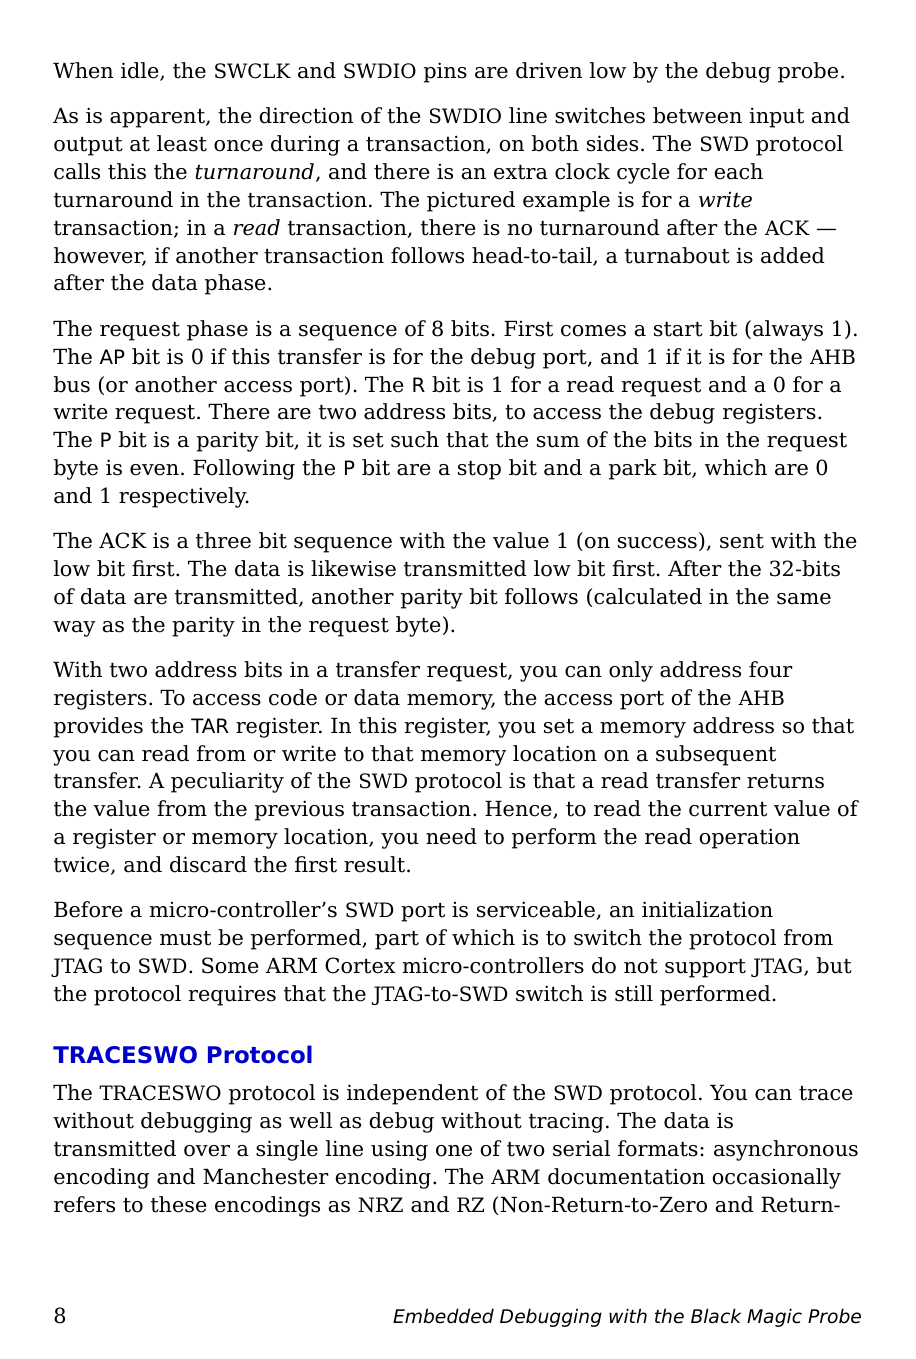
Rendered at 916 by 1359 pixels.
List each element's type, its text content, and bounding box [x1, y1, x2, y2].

text The ACK is a three bit sequence with the value 1 (on success), sent with the low bit first. The data is likewise transmitted low bit first. After the 32-bits of data are transmitted, another parity bit follows (calculated in the same way as the parity in the request byte). [53, 529, 862, 637]
subtitle TRACESWO Protocol [53, 1042, 862, 1069]
text Before a micro-controller’s SWD port is serviceable, an initialization sequence must be performed, part of which is to switch the protocol from JTAG to SWD. Some ARM Cortex micro-controllers do not support JTAG, but the protocol requires that the JTAG-to-SWD switch is still performed. [53, 898, 862, 1006]
text The TRACESWO protocol is independent of the SWD protocol. You can trace without debugging as well as debug without tracing. The data is transmitted over a single line using one of two serial formats: asynchronous encoding and Manchester encoding. The ARM documentation occasionally refers to these encodings as NRZ and RZ (Non-Return-to-Zero and Return- [53, 1081, 862, 1217]
text With two address bits in a transfer request, you can only address four registers. To access code or data memory, the access port of the AHB provides the TAR register. In this register, you set a memory address so that you can read from or write to that memory location on a subsequent transfer. A peculiarity of the SWD protocol is that a read transfer returns the value from the previous transaction. Hence, to read the current value of a register or memory location, you need to perform the read operation twice, and discard the first result. [53, 658, 862, 877]
text As is apparent, the direction of the SWDIO line switches between input and output at least once during a transaction, on both sides. The SWD protocol calls this the turnaround, and there is an extra clock cycle for each turnaround in the transaction. The pictured example is for a write transaction; in a read transaction, there is no turnaround after the ACK — however, if another transaction follows head-to-tail, a turnabout is added after the data phase. [53, 104, 862, 296]
text The request phase is a sequence of 8 bits. First comes a start bit (always 1). The AP bit is 0 if this transfer is for the debug port, and 1 if it is for the AHB bus (or another access port). The R bit is 1 for a read request and a 0 for a write request. There are two address bits, to access the debug registers. The P bit is a parity bit, it is set such that the sum of the bits in the request byte is even. Following the P bit are a stop bit and a park bit, which are 0 and 1 respectively. [53, 317, 862, 508]
text When idle, the SWCLK and SWDIO pins are driven low by the debug probe. [53, 59, 862, 83]
